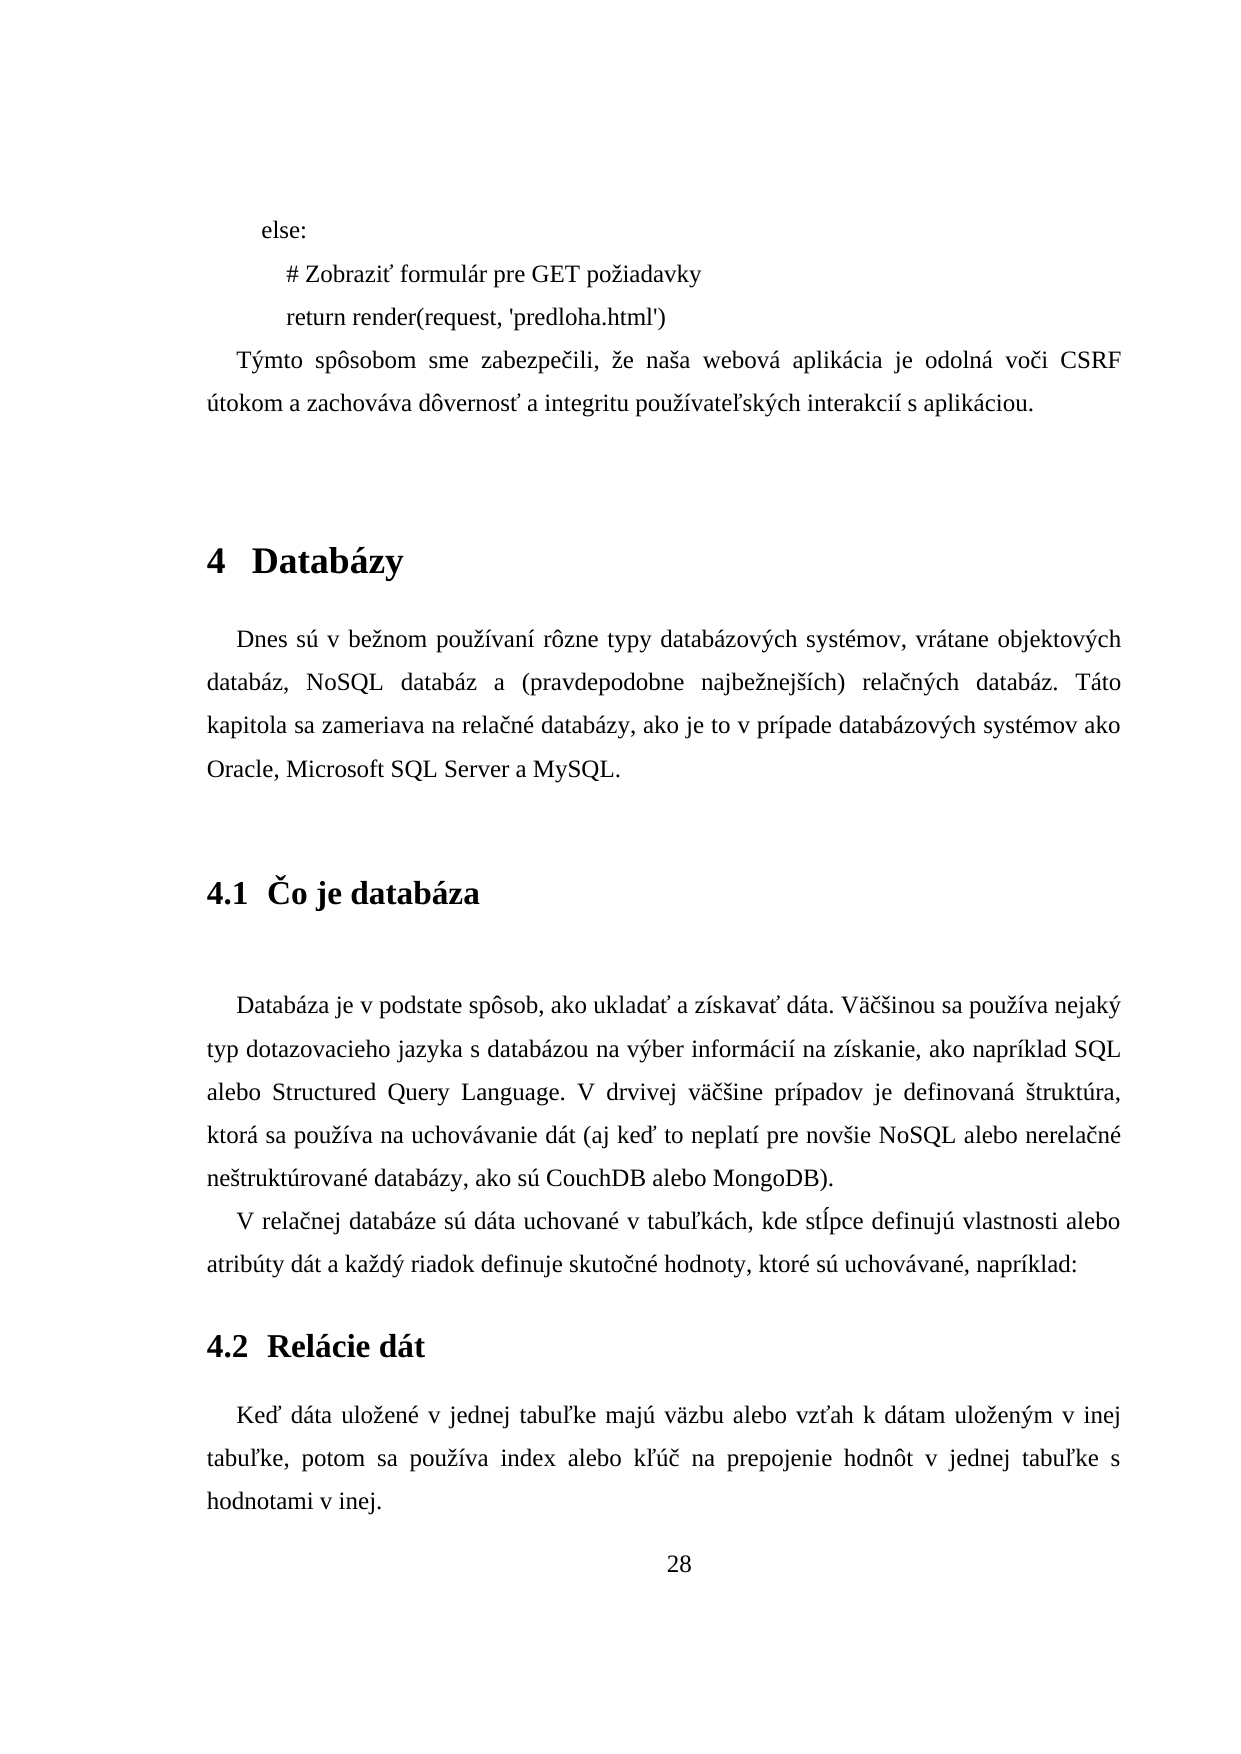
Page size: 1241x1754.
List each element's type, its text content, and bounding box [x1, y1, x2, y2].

text Keď dáta uložené v jednej tabuľke majú väzbu alebo vzťah k dátam uloženým v inej tabuľke, potom sa používa index alebo kľúč na prepojenie hodnôt v jednej tabuľke s hodnotami v inej. [207, 1400, 1122, 1515]
text Dnes sú v bežnom používaní rôzne typy databázových systémov, vrátane objektových databáz, NoSQL databáz a (pravdepodobne najbežnejších) relačných databáz. Táto kapitola sa zameriava na relačné databázy, ako je to v prípade databázových systémov ako Oracle, Microsoft SQL Server a MySQL. [207, 624, 1122, 782]
text # Zobraziť formulár pre GET požiadavky [207, 259, 1122, 287]
subtitle Čo je databáza [207, 873, 1122, 912]
text return render(request, 'predloha.html') [207, 302, 1122, 331]
text V relačnej databáze sú dáta uchované v tabuľkách, kde stĺpce definujú vlastnosti alebo atribúty dát a každý riadok definuje skutočné hodnoty, ktoré sú uchovávané, napríklad: [207, 1206, 1122, 1278]
subtitle Databázy [207, 539, 1122, 582]
text else: [207, 216, 1122, 244]
text Týmto spôsobom sme zabezpečili, že naša webová aplikácia je odolná voči CSRF útokom a zachováva dôvernosť a integritu používateľských interakcií s aplikáciou. [207, 345, 1122, 417]
text Databáza je v podstate spôsob, ako ukladať a získavať dáta. Väčšinou sa používa nejaký typ dotazovacieho jazyka s databázou na výber informácií na získanie, ako napríklad SQL alebo Structured Query Language. V drvivej väčšine prípadov je definovaná štruktúra, ktorá sa používa na uchovávanie dát (aj keď to neplatí pre novšie NoSQL alebo nerelačné neštruktúrované databázy, ako sú CouchDB alebo MongoDB). [207, 991, 1122, 1192]
subtitle Relácie dát [207, 1326, 1122, 1364]
